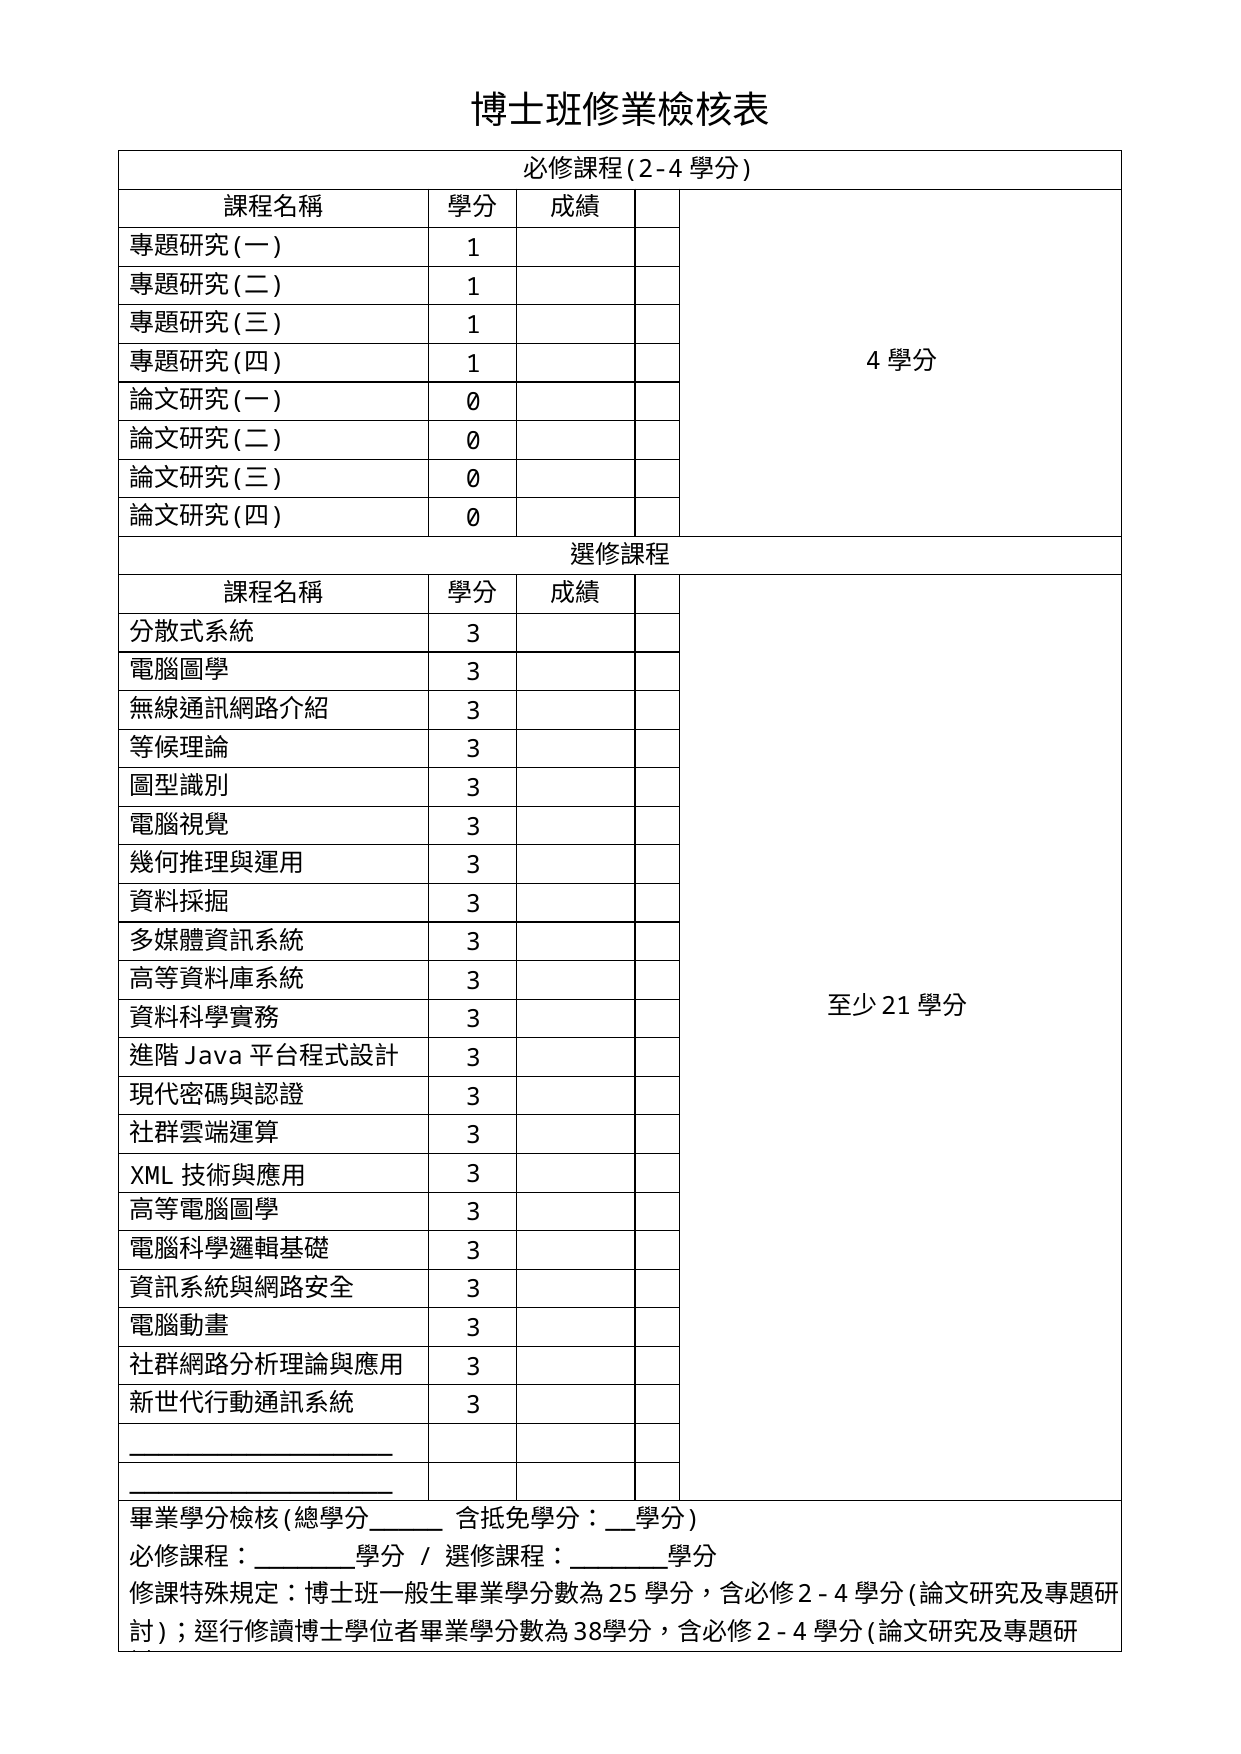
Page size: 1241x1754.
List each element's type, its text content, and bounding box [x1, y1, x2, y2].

table_cell 0 [429, 421, 516, 458]
text 博士班修業檢核表 [470, 86, 1015, 133]
table_cell 進階Java平台程式設計 [119, 1038, 428, 1076]
table_cell [636, 1270, 679, 1307]
table_cell 3 [429, 730, 516, 767]
table_cell [429, 1463, 516, 1500]
table_cell 資料採掘 [119, 884, 428, 921]
table_cell 3 [429, 1193, 516, 1230]
table_cell 1 [429, 228, 516, 266]
table_cell 3 [429, 1038, 516, 1076]
table_cell [636, 691, 679, 729]
table_cell [636, 1385, 679, 1423]
table_cell [517, 1000, 634, 1037]
table_cell [636, 1115, 679, 1153]
table_cell [517, 1231, 634, 1269]
table_cell [636, 1308, 679, 1346]
table_cell [517, 344, 634, 381]
table_cell [429, 1424, 516, 1462]
table_cell 資料科學實務 [119, 1000, 428, 1037]
table_cell [636, 575, 679, 613]
table_cell 等候理論 [119, 730, 428, 767]
table_cell 電腦圖學 [119, 653, 428, 690]
table_cell [636, 383, 679, 420]
table_cell 無線通訊網路介紹 [119, 691, 428, 729]
table_cell 3 [429, 807, 516, 844]
table_cell [517, 1193, 634, 1230]
table_cell [517, 923, 634, 960]
table_cell [636, 344, 679, 381]
table_cell 4學分 [680, 190, 1121, 536]
table_cell [517, 614, 634, 651]
table_cell 選修課程 [119, 537, 1121, 574]
table_cell [636, 614, 679, 651]
table_cell [636, 1347, 679, 1384]
table_cell 1 [429, 344, 516, 381]
table_cell [517, 383, 634, 420]
table_cell [517, 421, 634, 458]
table_cell [636, 768, 679, 806]
table_cell 新世代行動通訊系統 [119, 1385, 428, 1423]
table_cell [517, 691, 634, 729]
table_cell 3 [429, 1270, 516, 1307]
table_cell 1 [429, 305, 516, 343]
table_cell 論文研究(一) [119, 383, 428, 420]
table_cell [636, 1424, 679, 1462]
table_cell 電腦科學邏輯基礎 [119, 1231, 428, 1269]
table_cell [517, 1154, 634, 1192]
table_cell 3 [429, 1385, 516, 1423]
table_cell 論文研究(四) [119, 498, 428, 536]
table_cell [517, 884, 634, 921]
table_cell 論文研究(三) [119, 460, 428, 497]
table_cell [636, 730, 679, 767]
table_cell 資訊系統與網路安全 [119, 1270, 428, 1307]
table_cell 幾何推理與運用 [119, 845, 428, 883]
table_cell 3 [429, 845, 516, 883]
table_cell 現代密碼與認證 [119, 1077, 428, 1114]
table_cell 3 [429, 614, 516, 651]
table_cell 3 [429, 1308, 516, 1346]
table_cell [636, 1231, 679, 1269]
table_cell 分散式系統 [119, 614, 428, 651]
table_cell 3 [429, 653, 516, 690]
table_cell 圖型識別 [119, 768, 428, 806]
table_cell [517, 1270, 634, 1307]
table_cell [636, 1077, 679, 1114]
table_cell [636, 923, 679, 960]
table_cell 成績 [517, 190, 634, 227]
table_cell 社群雲端運算 [119, 1115, 428, 1153]
table_cell [517, 1463, 634, 1500]
table_cell [517, 305, 634, 343]
table_cell 電腦視覺 [119, 807, 428, 844]
table_cell 3 [429, 1115, 516, 1153]
table_cell [636, 421, 679, 458]
table_cell [517, 267, 634, 304]
table_cell [517, 1385, 634, 1423]
table_cell [517, 1038, 634, 1076]
table_cell [636, 190, 679, 227]
table_cell 學分 [429, 190, 516, 227]
table_cell 3 [429, 884, 516, 921]
table_cell 多媒體資訊系統 [119, 923, 428, 960]
table_cell [517, 768, 634, 806]
table_cell 0 [429, 498, 516, 536]
table_cell [636, 498, 679, 536]
table_cell [636, 1193, 679, 1230]
table_cell [636, 1463, 679, 1500]
table_cell 課程名稱 [119, 190, 428, 227]
table_cell 3 [429, 1000, 516, 1037]
table_cell [636, 267, 679, 304]
table_cell 1 [429, 267, 516, 304]
table_cell [517, 653, 634, 690]
table_cell 3 [429, 1077, 516, 1114]
table_cell 3 [429, 1347, 516, 1384]
table_cell 成績 [517, 575, 634, 613]
table_cell 3 [429, 691, 516, 729]
table_cell 專題研究(四) [119, 344, 428, 381]
table_cell [636, 305, 679, 343]
table_cell [517, 1424, 634, 1462]
table_cell [636, 228, 679, 266]
table_cell [517, 845, 634, 883]
table_cell 3 [429, 1154, 516, 1192]
table_cell [636, 1154, 679, 1192]
table_cell [636, 1000, 679, 1037]
table_cell [517, 1115, 634, 1153]
table_cell [636, 653, 679, 690]
table_cell [636, 884, 679, 921]
table_cell [636, 961, 679, 999]
table_cell [517, 498, 634, 536]
table_cell 社群網路分析理論與應用 [119, 1347, 428, 1384]
table_cell [119, 1424, 428, 1462]
table_cell 至少21學分 [680, 575, 1121, 1500]
table_cell [517, 961, 634, 999]
table_cell [517, 1347, 634, 1384]
table_cell 3 [429, 768, 516, 806]
table_cell [636, 845, 679, 883]
table_cell XML技術與應用 [119, 1154, 428, 1192]
table_cell [517, 1077, 634, 1114]
table_cell [517, 460, 634, 497]
table_cell [119, 1463, 428, 1500]
table_cell 專題研究(一) [119, 228, 428, 266]
table_cell [636, 460, 679, 497]
table_cell [517, 228, 634, 266]
table_cell [517, 807, 634, 844]
table_cell 3 [429, 923, 516, 960]
table_cell 論文研究(二) [119, 421, 428, 458]
table_cell 課程名稱 [119, 575, 428, 613]
table_cell 3 [429, 1231, 516, 1269]
table_cell 學分 [429, 575, 516, 613]
table_cell [517, 1308, 634, 1346]
table_cell 高等資料庫系統 [119, 961, 428, 999]
table_cell [517, 730, 634, 767]
table_cell 3 [429, 961, 516, 999]
table_cell [636, 1038, 679, 1076]
table_header 必修課程(2-4學分) [119, 151, 1121, 188]
table_cell 高等電腦圖學 [119, 1193, 428, 1230]
table_cell 專題研究(三) [119, 305, 428, 343]
table_cell 0 [429, 460, 516, 497]
table_cell [636, 807, 679, 844]
table_cell 0 [429, 383, 516, 420]
table_cell 畢業學分檢核(總學分 含抵免學分：__學分) 必修課程： 學分 /選修課程： 學分 修課特殊規定：博士班一般生畢業學分數為25學分，含必修2-4學分(論文研究及專題研 討)；逕行修讀博士學位者畢業學分數為38學分，含必修2-4學分(論文研究及專題研討)。 [119, 1501, 1121, 1651]
table_cell 電腦動畫 [119, 1308, 428, 1346]
table_cell 專題研究(二) [119, 267, 428, 304]
